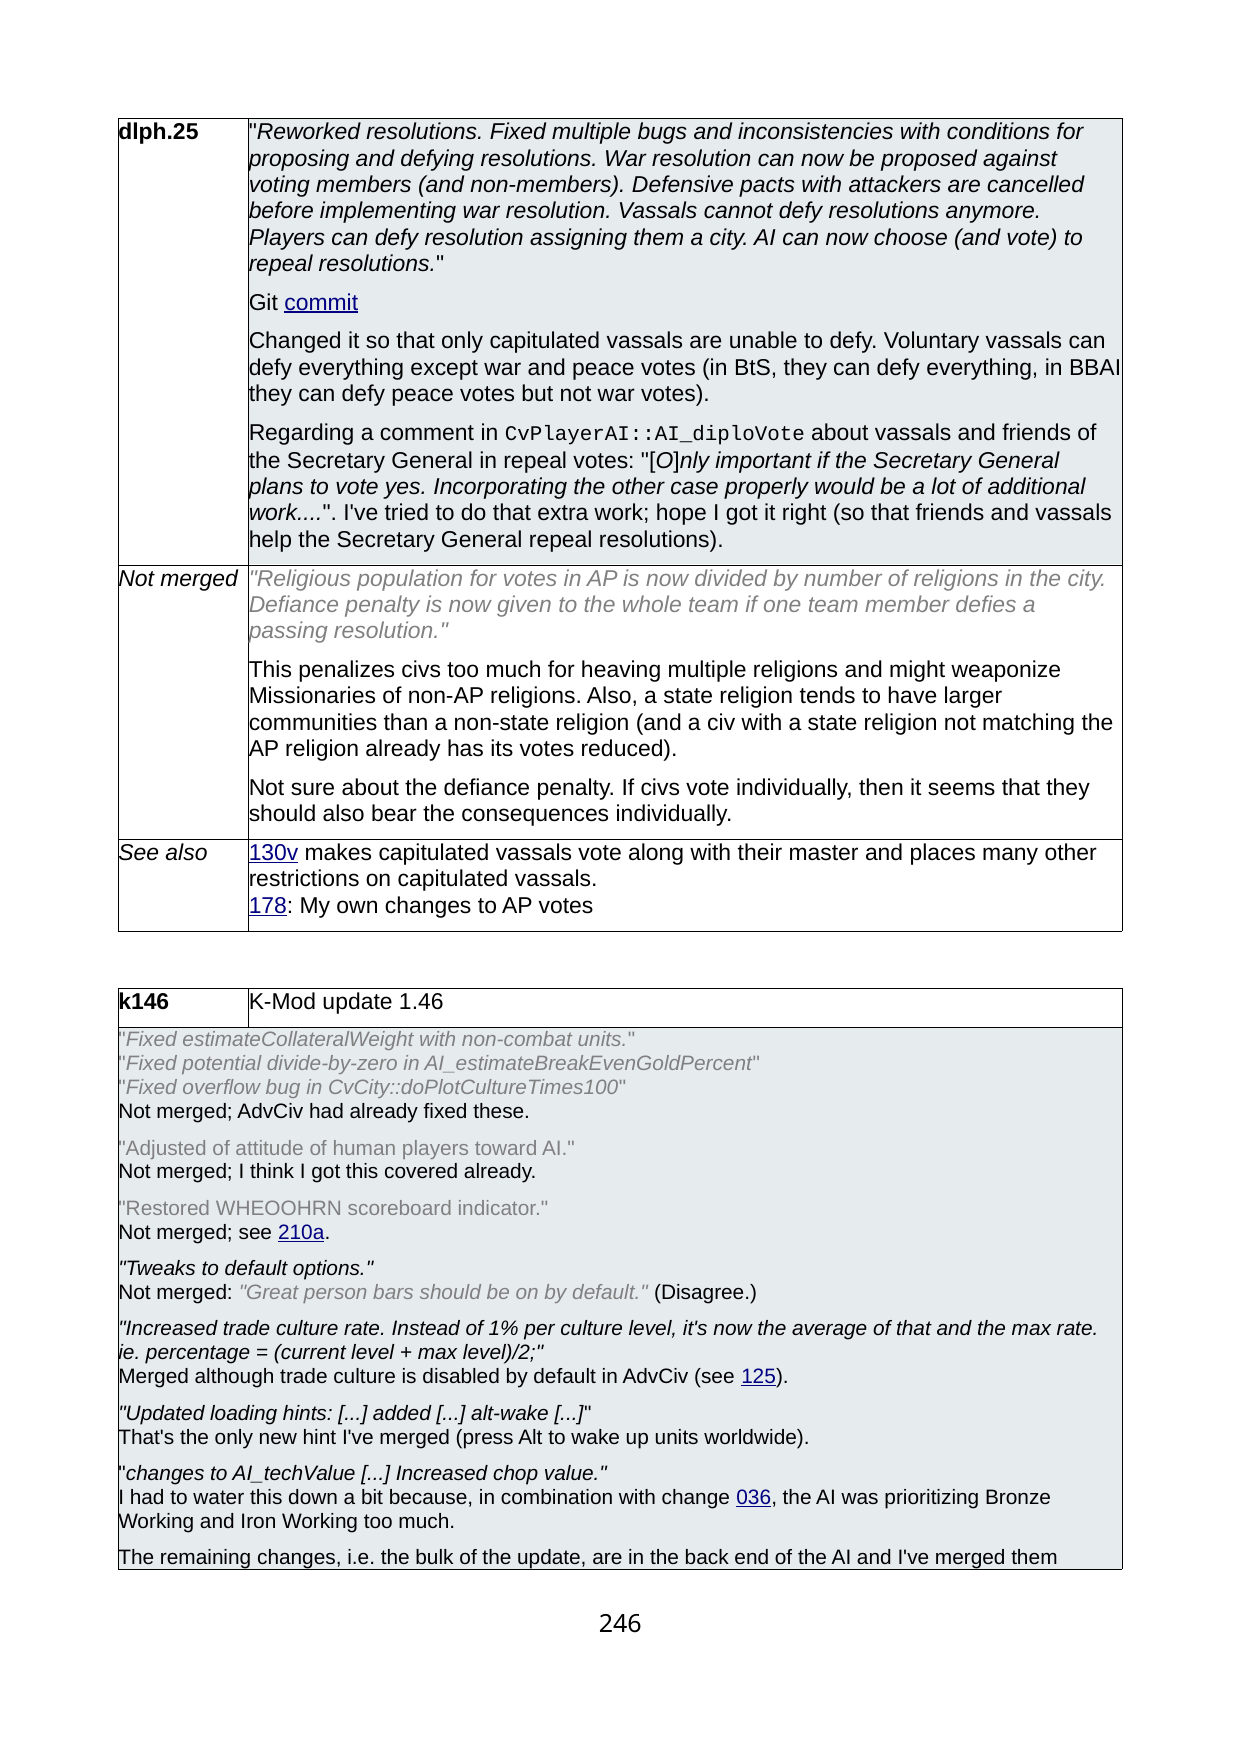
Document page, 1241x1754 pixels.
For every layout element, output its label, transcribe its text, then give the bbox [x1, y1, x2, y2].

table_header K-Mod update 1.46 [249, 989, 1122, 1027]
table_cell "Fixed estimateCollateralWeight with non-combat units." "Fixed potential divide-by-zero in AI_estimateBreakEvenGoldPercent" "Fixed overflow bug in CvCity::doPlotCultureTimes100" Not merged; AdvCiv had already fixed these. "Adjusted of attitude of human players toward AI." Not merged; I think I got this covered already. "Restored WHEOOHRN scoreboard indicator." Not merged; see 210a. "Tweaks to default options." Not merged: "Great person bars should be on by default." (Disagree.) "Increased trade culture rate. Instead of 1% per culture level, it's now the average of that and the max rate. ie. percentage = (current level + max level)/2;" Merged although trade culture is disabled by default in AdvCiv (see 125). "Updated loading hints: [...] added [...] alt-wake [...]" That's the only new hint I've merged (press Alt to wake up units worldwide). "changes to AI_techValue [...] Increased chop value." I had to water this down a bit because, in combination with change 036, the AI was prioritizing Bronze Working and Iron Working too much. The remaining changes, i.e. the bulk of the update, are in the back end of the AI and I've merged them [119, 1028, 1122, 1569]
table_cell Not merged [119, 566, 248, 839]
table_cell "Religious population for votes in AP is now divided by number of religions in the city. Defiance penalty is now given to the whole team if one team member defies a passing resolution." This penalizes civs too much for heaving multiple religions and might weaponize Missionaries of non-AP religions. Also, a state religion tends to have larger communities than a non-state religion (and a civ with a state religion not matching the AP religion already has its votes reduced). Not sure about the defiance penalty. If civs vote individually, then it seems that they should also bear the consequences individually. [249, 566, 1122, 839]
table_cell dlph.25 [119, 119, 248, 564]
table_cell 130v makes capitulated vassals vote along with their master and places many other restrictions on capitulated vassals. 178: My own changes to AP votes [249, 840, 1122, 931]
table_header k146 [119, 989, 248, 1027]
table_cell See also [119, 840, 248, 931]
table_cell "Reworked resolutions. Fixed multiple bugs and inconsistencies with conditions for proposing and defying resolutions. War resolution can now be proposed against voting members (and non-members). Defensive pacts with attackers are cancelled before implementing war resolution. Vassals cannot defy resolutions anymore. Players can defy resolution assigning them a city. AI can now choose (and vote) to repeal resolutions." Git commit Changed it so that only capitulated vassals are unable to defy. Voluntary vassals can defy everything except war and peace votes (in BtS, they can defy everything, in BBAI they can defy peace votes but not war votes). Regarding a comment in CvPlayerAI::AI_diploVote about vassals and friends of the Secretary General in repeal votes: "[O]nly important if the Secretary General plans to vote yes. Incorporating the other case properly would be a lot of additional work....". I've tried to do that extra work; hope I got it right (so that friends and vassals help the Secretary General repeal resolutions). [249, 119, 1122, 564]
